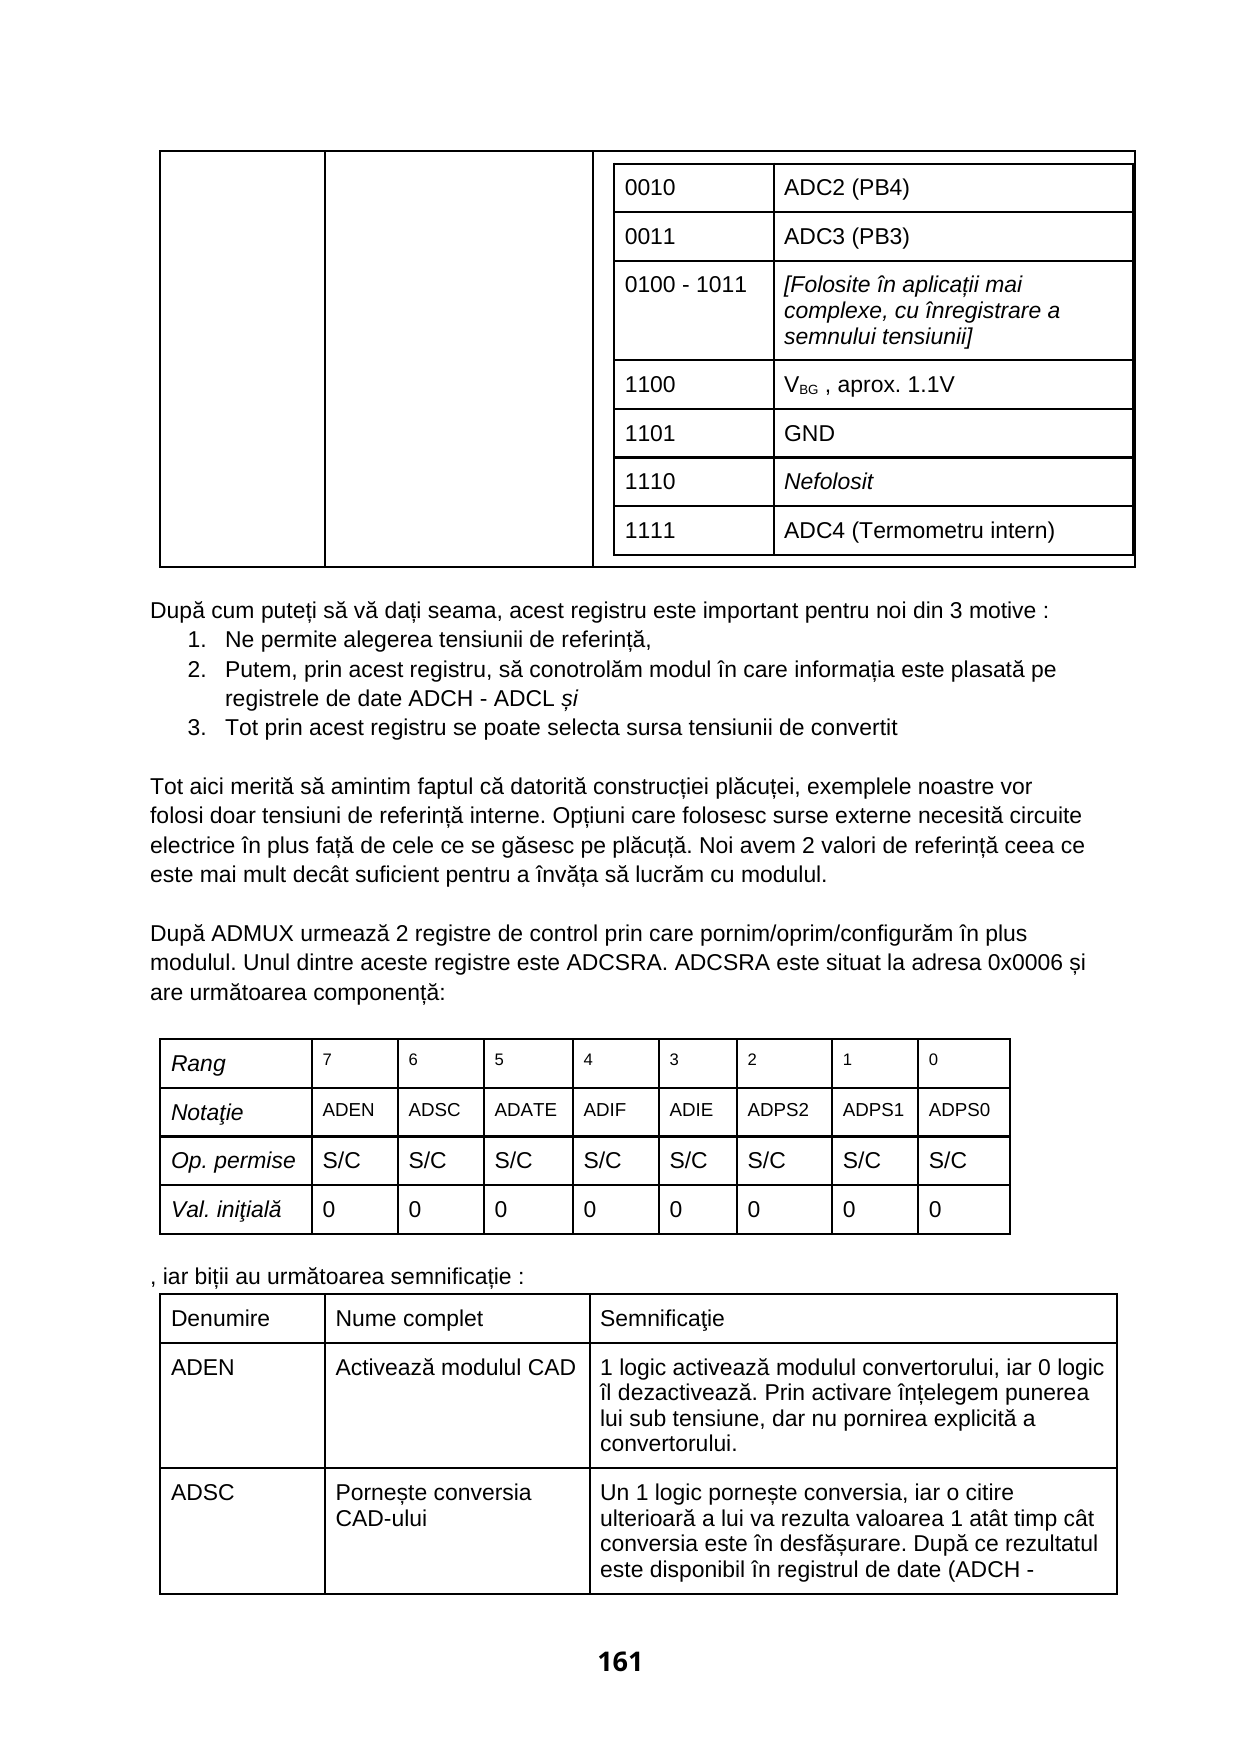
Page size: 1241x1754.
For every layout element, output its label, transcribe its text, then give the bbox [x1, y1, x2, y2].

table_cell ADSC [161, 1469, 324, 1593]
table_header 1 [833, 1040, 917, 1087]
table_header Rang [161, 1040, 311, 1087]
table_cell 1101 [615, 410, 773, 456]
table_cell Activează modulul CAD [326, 1344, 589, 1467]
text După ADMUX urmează 2 registre de control prin care pornim/oprim/configurăm în plus modulul. Unul dintre aceste registre este ADCSRA. ADCSRA este situat la adresa 0x0006 și are următoarea componență: [150, 921, 1091, 1005]
table_cell Pornește conversia CAD-ului [326, 1469, 589, 1593]
table_cell Un 1 logic pornește conversia, iar o citire ulterioară a lui va rezulta valoarea 1 atât timp cât conversia este în desfășurare. După ce rezultatul este disponibil în registrul de date (ADCH [591, 1469, 1116, 1593]
table_cell ADIF [574, 1089, 658, 1135]
table_cell GND [775, 410, 1132, 456]
table_cell 1110 [615, 459, 773, 505]
table_cell Val. iniţială [161, 1186, 311, 1232]
table_cell 0 [485, 1186, 572, 1232]
table_cell 0 [919, 1186, 1009, 1232]
table_cell S/C [574, 1138, 658, 1184]
table_header 7 [313, 1040, 397, 1087]
table_cell ADPS1 [833, 1089, 917, 1135]
table_header 0 [919, 1040, 1009, 1087]
table_cell Op. permise [161, 1138, 311, 1184]
table_cell Notaţie [161, 1089, 311, 1135]
table_header Denumire [161, 1295, 324, 1342]
table_cell S/C [313, 1138, 397, 1184]
table_cell 0011 [615, 213, 773, 259]
table_cell Nefolosit [775, 459, 1132, 505]
table_cell ADEN [313, 1089, 397, 1135]
list Ne permite alegerea tensiunii de referință, [187, 627, 1091, 653]
text După cum puteți să vă dați seama, acest registru este important pentru noi din 3 motive : [150, 598, 1091, 623]
table_cell ADSC [399, 1089, 483, 1135]
table_cell 1100 [615, 361, 773, 408]
table_cell ADPS2 [738, 1089, 831, 1135]
table_cell VBG , aprox. 1.1V [775, 361, 1132, 408]
table_cell S/C [485, 1138, 572, 1184]
text , iar biții au următoarea semnificație : [150, 1264, 1091, 1289]
table_cell ADC3 (PB3) [775, 213, 1132, 259]
table_cell 0 [738, 1186, 831, 1232]
table_cell S/C [660, 1138, 736, 1184]
table_header 3 [660, 1040, 736, 1087]
list Tot prin acest registru se poate selecta sursa tensiunii de convertit [187, 715, 1091, 741]
table_header 2 [738, 1040, 831, 1087]
table_cell 0 [833, 1186, 917, 1232]
text Tot aici merită să amintim faptul că datorită construcției plăcuței, exemplele noastre vor folosi doar tensiuni de referință interne. Opțiuni care folosesc surse externe necesită circuite electrice în plus față de cele ce se găsesc pe plăcuță. Noi avem 2 valori de referință ceea ce este mai mult decât suficient pentru a învăța să lucrăm cu modulul. [150, 774, 1091, 888]
table_cell ADIE [660, 1089, 736, 1135]
list Putem, prin acest registru, să conotrolăm modul în care informația este plasată pe registrele de date ADCH - ADCL și [187, 656, 1091, 711]
table_header 6 [399, 1040, 483, 1087]
table_cell 0 [313, 1186, 397, 1232]
table_cell [Folosite în aplicații mai complexe, cu înregistrare a semnului tensiunii] [775, 262, 1132, 359]
table_cell ADC2 (PB4) [775, 165, 1132, 211]
table_header Nume complet [326, 1295, 589, 1342]
table_cell 1111 [615, 507, 773, 553]
table_cell ADEN [161, 1344, 324, 1467]
table_cell [594, 152, 1134, 566]
table_cell 0 [660, 1186, 736, 1232]
table_cell 0 [574, 1186, 658, 1232]
table_cell S/C [919, 1138, 1009, 1184]
table_cell S/C [399, 1138, 483, 1184]
table_cell 1 logic activează modulul convertorului, iar 0 logic îl dezactivează. Prin activare înțelegem punerea lui sub tensiune, dar nu pornirea explicită a convertorului. [591, 1344, 1116, 1467]
table_header Semnificaţie [591, 1295, 1116, 1342]
table_cell S/C [833, 1138, 917, 1184]
table_cell ADC4 (Termometru intern) [775, 507, 1132, 553]
table_cell 0010 [615, 165, 773, 211]
table_cell [326, 152, 592, 566]
table_header 5 [485, 1040, 572, 1087]
table_cell ADPS0 [919, 1089, 1009, 1135]
table_header 4 [574, 1040, 658, 1087]
table_cell [161, 152, 324, 566]
table_cell S/C [738, 1138, 831, 1184]
table_cell 0 [399, 1186, 483, 1232]
table_cell ADATE [485, 1089, 572, 1135]
table_cell 0100 - 1011 [615, 262, 773, 359]
